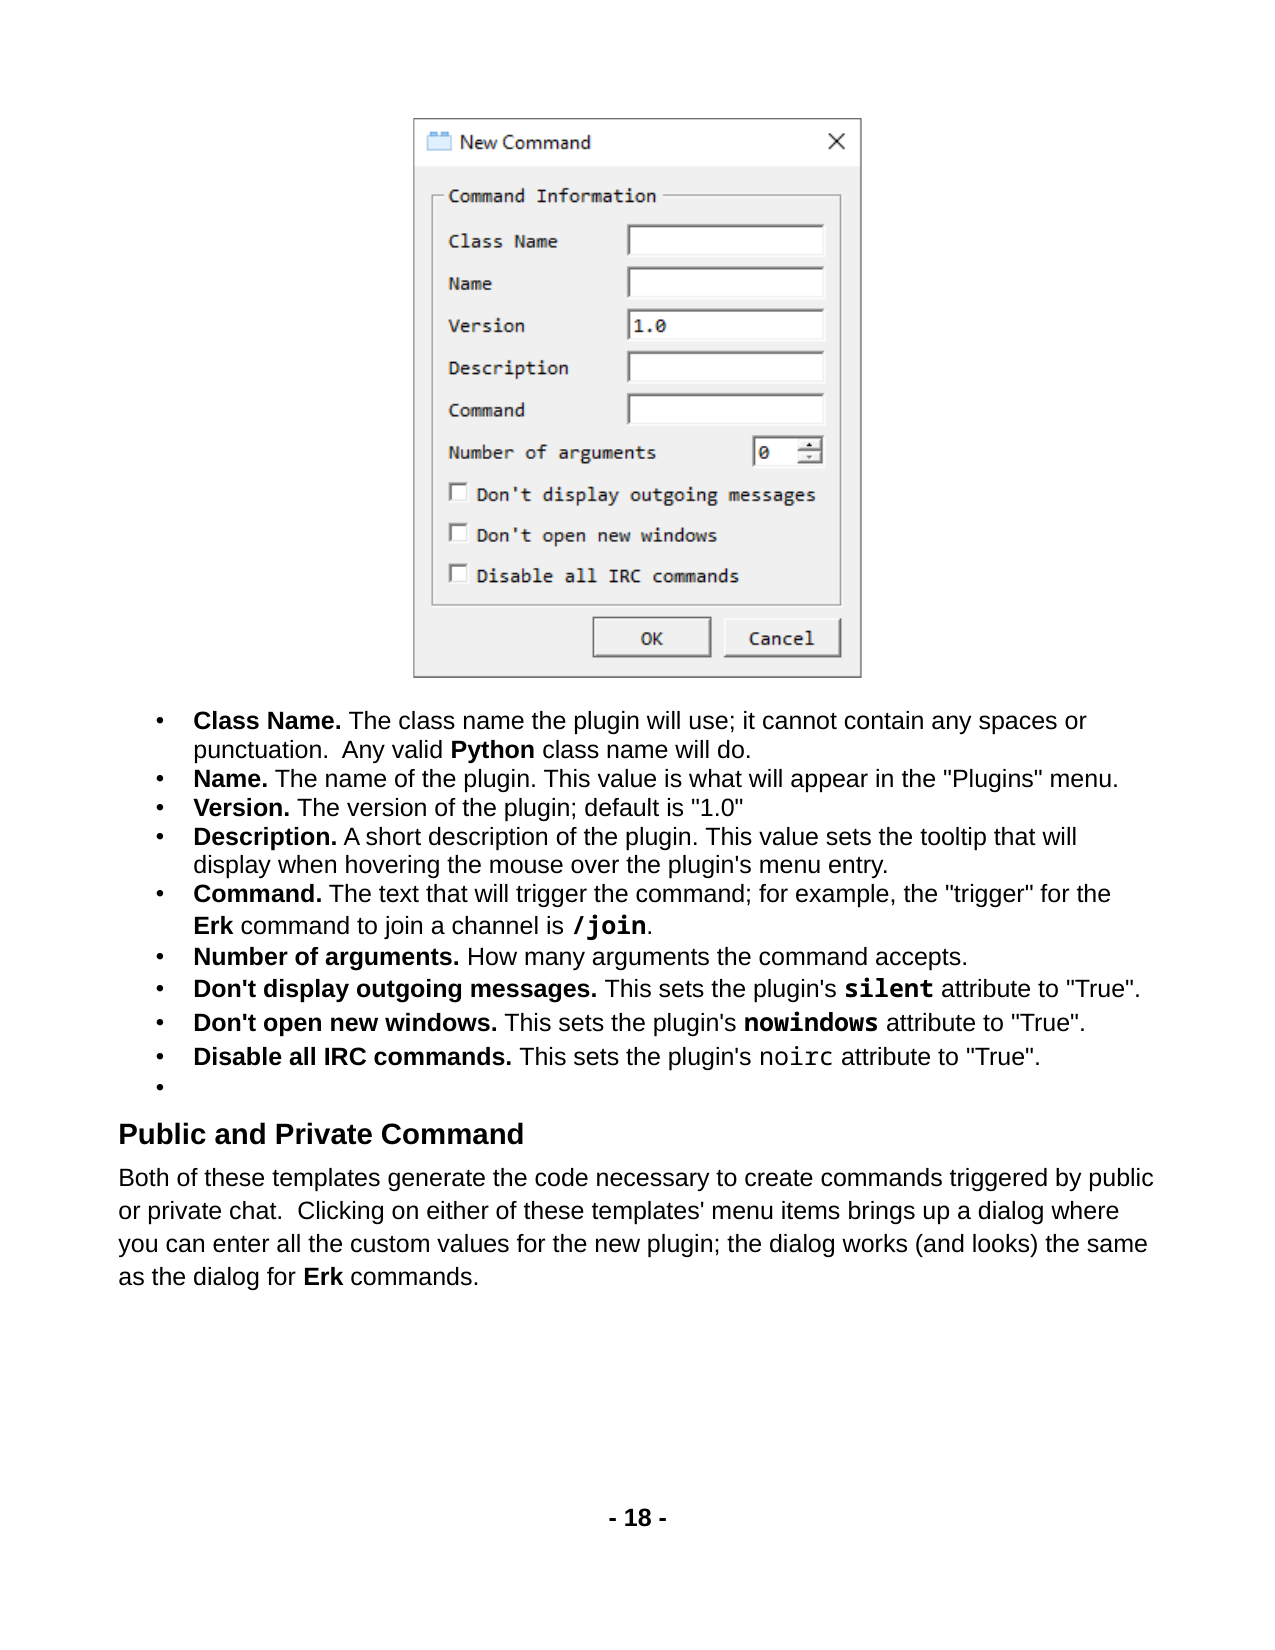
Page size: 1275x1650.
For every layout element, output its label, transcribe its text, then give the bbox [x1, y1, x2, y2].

subtitle Public and Private Command [118, 1117, 1157, 1150]
list Description. A short description of the plugin. This value sets the tooltip that will display when hovering the mouse over the plugin's menu entry. [156, 822, 1157, 879]
text Both of these templates generate the code necessary to create commands triggered by public or private chat. Clicking on either of these templates' menu items brings up a dialog where you can enter all the custom values for the new plugin; the dialog works (and looks) the same as the dialog for Erk commands. [118, 1163, 1157, 1291]
list Version. The version of the plugin; default is "1.0" [156, 793, 1157, 822]
list Command. The text that will trigger the command; for example, the "trigger" for the Erk command to join a channel is /join. [156, 879, 1157, 942]
list Name. The name of the plugin. This value is what will appear in the "Plugins" menu. [156, 764, 1157, 793]
list Disable all IRC commands. This sets the plugin's noirc attribute to "True". [156, 1039, 1157, 1073]
list Don't open new windows. This sets the plugin's nowindows attribute to "True". [156, 1005, 1157, 1039]
picture [413, 118, 862, 678]
list Don't display outgoing messages. This sets the plugin's silent attribute to "True". [156, 971, 1157, 1005]
list Class Name. The class name the plugin will use; it cannot contain any spaces or punctuation. Any valid Python class name will do. [156, 706, 1157, 764]
list Number of arguments. How many arguments the command accepts. [156, 942, 1157, 971]
